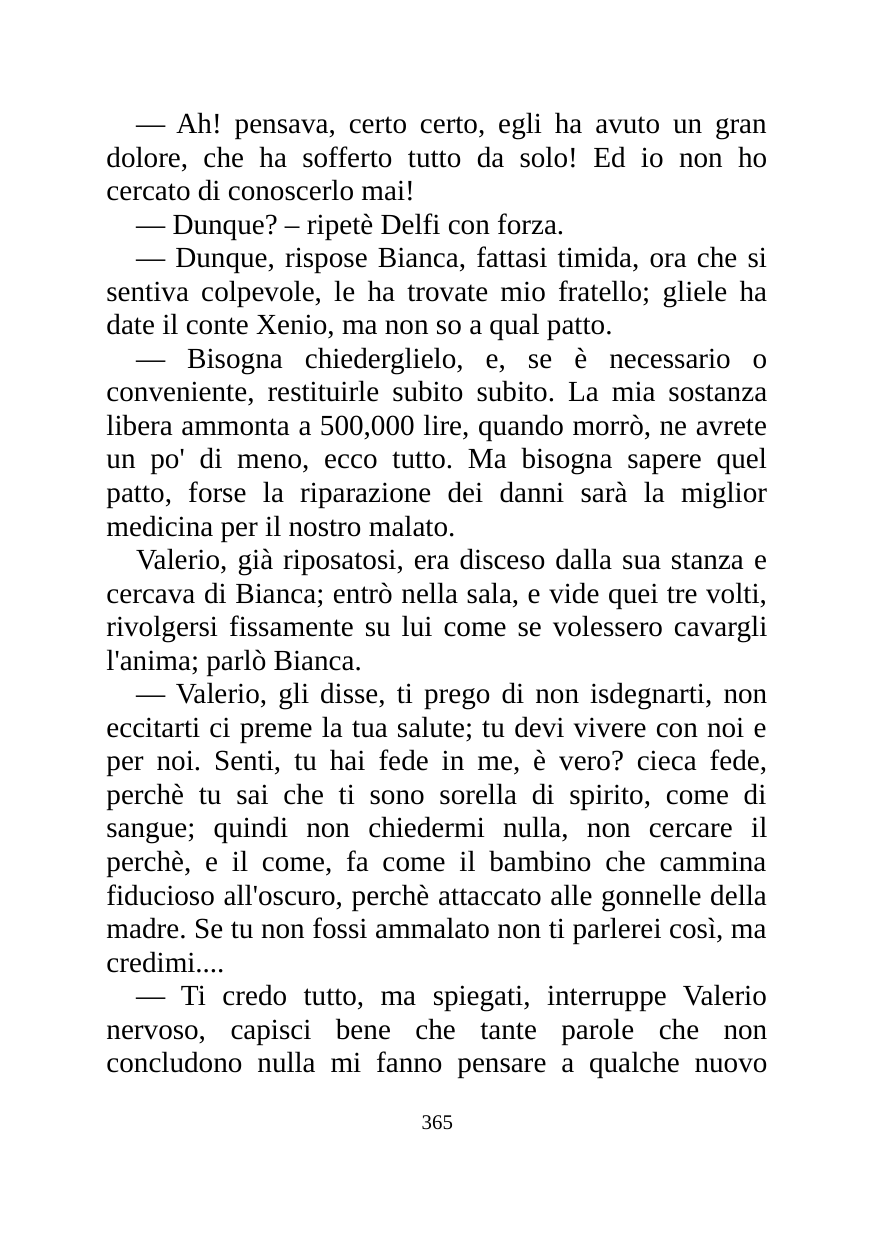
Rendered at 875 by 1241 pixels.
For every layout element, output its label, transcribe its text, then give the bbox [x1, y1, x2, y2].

text — Valerio, gli disse, ti prego di non isdegnarti, non eccitarti ci preme la tua salute; tu devi vivere con noi e per noi. Senti, tu hai fede in me, è vero? cieca fede, perchè tu sai che ti sono sorella di spirito, come di sangue; quindi non chiedermi nulla, non cercare il perchè, e il come, fa come il bambino che cammina fiducioso all'oscuro, perchè attaccato alle gonnelle della madre. Se tu non fossi ammalato non ti parlerei così, ma credimi.... [106, 676, 768, 978]
text — Ti credo tutto, ma spiegati, interruppe Valerio nervoso, capisci bene che tante parole che non concludono nulla mi fanno pensare a qualche nuovo [106, 978, 768, 1079]
text — Bisogna chiederglielo, e, se è necessario o conveniente, restituirle subito subito. La mia sostanza libera ammonta a 500,000 lire, quando morrò, ne avrete un po' di meno, ecco tutto. Ma bisogna sapere quel patto, forse la riparazione dei danni sarà la miglior medicina per il nostro malato. [106, 341, 768, 542]
text — Ah! pensava, certo certo, egli ha avuto un gran dolore, che ha sofferto tutto da solo! Ed io non ho cercato di conoscerlo mai! [106, 106, 768, 207]
text — Dunque? – ripetè Delfi con forza. [106, 207, 768, 240]
text Valerio, già riposatosi, era disceso dalla sua stanza e cercava di Bianca; entrò nella sala, e vide quei tre volti, rivolgersi fissamente su lui come se volessero cavargli l'anima; parlò Bianca. [106, 542, 768, 676]
text — Dunque, rispose Bianca, fattasi timida, ora che si sentiva colpevole, le ha trovate mio fratello; gliele ha date il conte Xenio, ma non so a qual patto. [106, 240, 768, 341]
